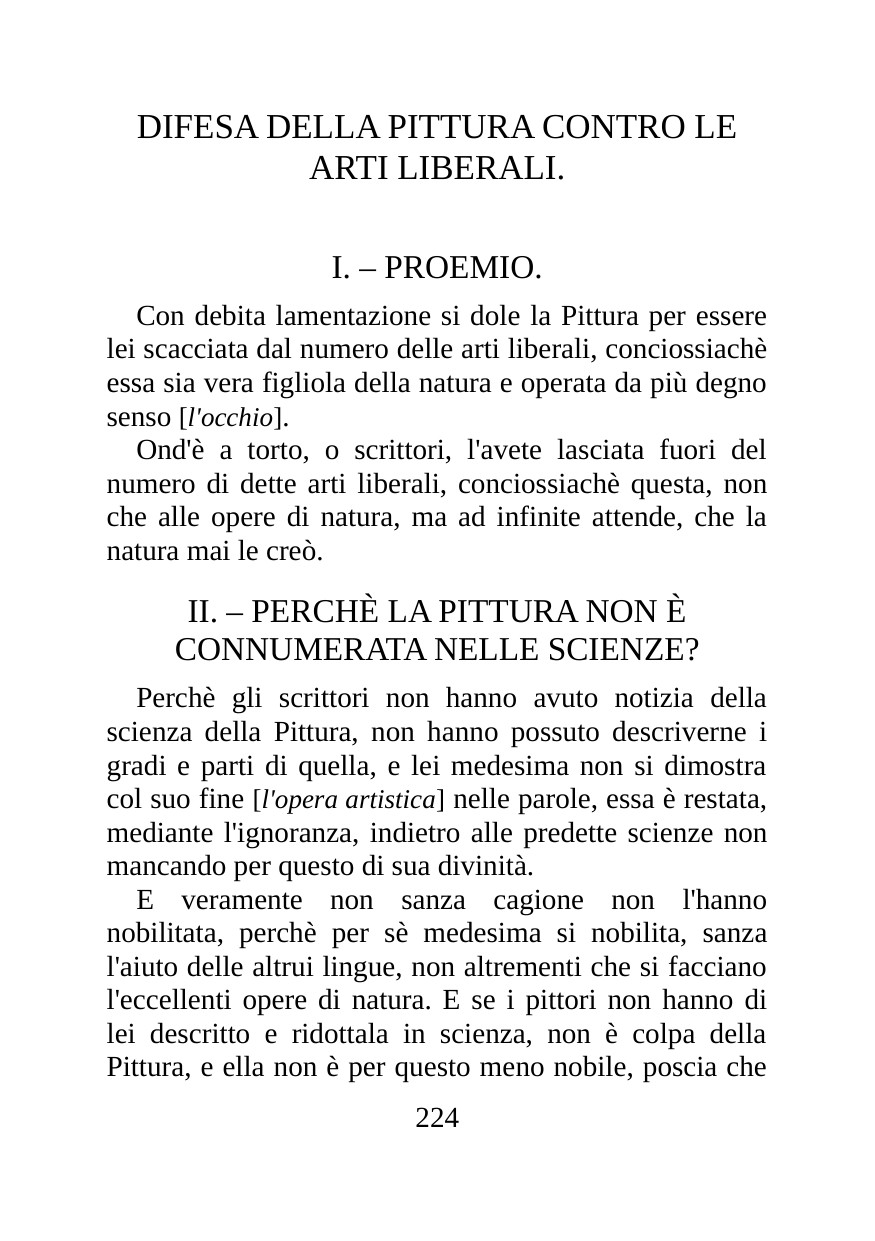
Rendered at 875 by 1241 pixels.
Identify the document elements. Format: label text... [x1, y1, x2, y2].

subtitle DIFESA DELLA PITTURA CONTRO LE ARTI LIBERALI. [106, 106, 768, 187]
subtitle I. ‒ PROEMIO. [106, 247, 768, 286]
text E veramente non sanza cagione non l'hanno nobilitata, perchè per sè medesima si nobilita, sanza l'aiuto delle altrui lingue, non altrementi che si facciano l'eccellenti opere di natura. E se i pittori non hanno di lei descritto e ridottala in scienza, non è colpa della Pittura, e ella non è per questo meno nobile, poscia che [106, 882, 768, 1083]
subtitle II. ‒ PERCHÈ LA PITTURA NON È CONNUMERATA NELLE SCIENZE? [106, 591, 768, 668]
text Con debita lamentazione si dole la Pittura per essere lei scacciata dal numero delle arti liberali, conciossiachè essa sia vera figliola della natura e operata da più degno senso [l'occhio]. [106, 298, 768, 432]
text Ond'è a torto, o scrittori, l'avete lasciata fuori del numero di dette arti liberali, conciossiachè questa, non che alle opere di natura, ma ad infinite attende, che la natura mai le creò. [106, 432, 768, 566]
text Perchè gli scrittori non hanno avuto notizia della scienza della Pittura, non hanno possuto descriverne i gradi e parti di quella, e lei medesima non si dimostra col suo fine [l'opera artistica] nelle parole, essa è restata, mediante l'ignoranza, indietro alle predette scienze non mancando per questo di sua divinità. [106, 681, 768, 882]
